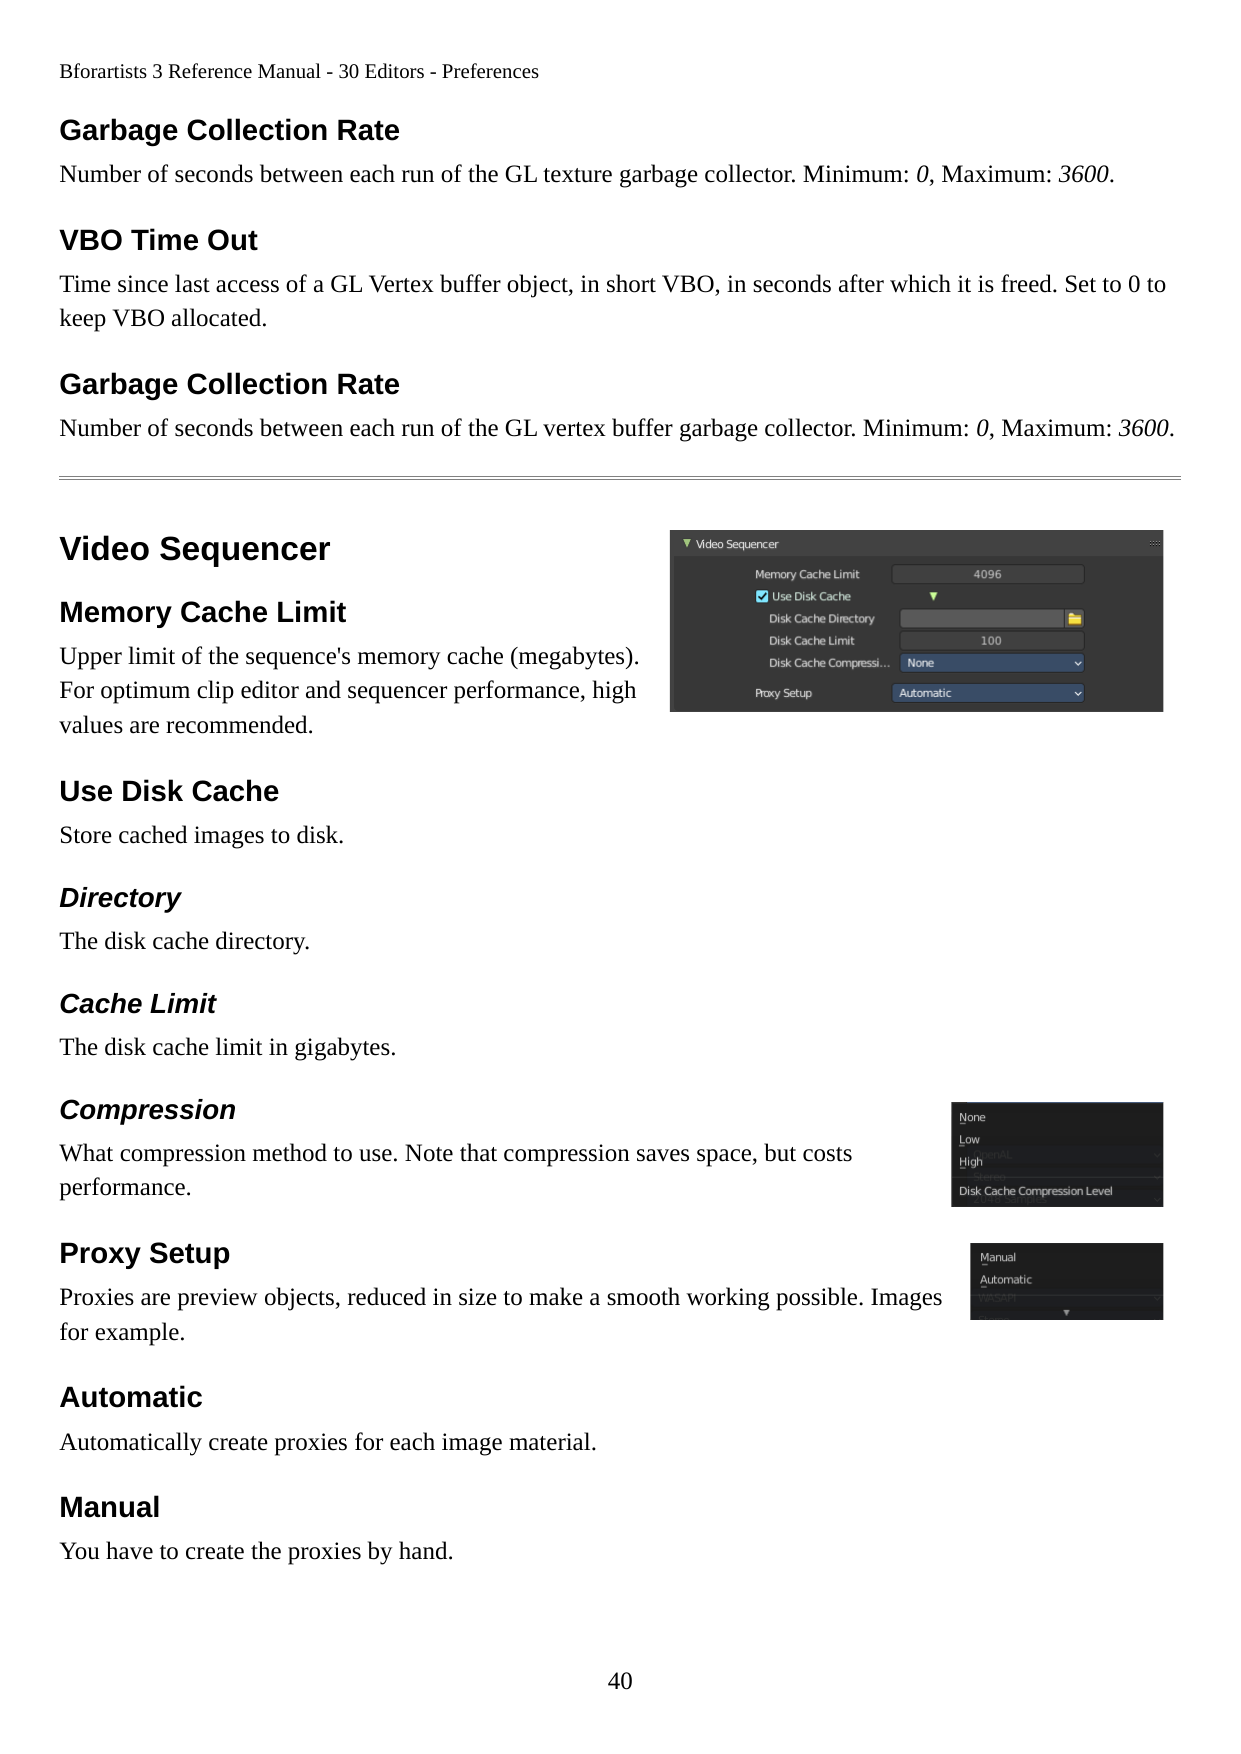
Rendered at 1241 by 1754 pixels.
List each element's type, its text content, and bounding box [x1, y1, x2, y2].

subtitle VBO Time Out [59, 222, 1181, 256]
subtitle Automatic [59, 1380, 1181, 1414]
subtitle Proxy Setup [59, 1236, 1181, 1270]
subtitle Compression [59, 1093, 1181, 1125]
subtitle Manual [59, 1490, 1181, 1524]
text Number of seconds between each run of the GL vertex buffer garbage collector. Minimum: 0, Maximum: 3600. [59, 413, 1181, 442]
subtitle Directory [59, 882, 1181, 913]
text Store cached images to disk. [59, 820, 1181, 849]
text Upper limit of the sequence's memory cache (megabytes). For optimum clip editor and sequencer performance, high values are recommended. [59, 641, 1181, 739]
subtitle Garbage Collection Rate [59, 367, 1181, 401]
text What compression method to use. Note that compression saves space, but costs performance. [59, 1138, 951, 1201]
text You have to create the proxies by hand. [59, 1536, 1181, 1565]
picture [970, 1243, 1164, 1320]
text The disk cache limit in gigabytes. [59, 1032, 1181, 1061]
subtitle Cache Limit [59, 987, 1181, 1019]
text Proxies are preview objects, reduced in size to make a smooth working possible. Images for example. [59, 1282, 1181, 1345]
text Time since last access of a GL Vertex buffer object, in short VBO, in seconds after which it is freed. Set to 0 to keep VBO allocated. [59, 269, 1181, 332]
text Number of seconds between each run of the GL texture garbage collector. Minimum: 0, Maximum: 3600. [59, 159, 1181, 188]
text The disk cache directory. [59, 926, 1181, 955]
text Automatically create proxies for each image material. [59, 1427, 1181, 1455]
subtitle [1164, 595, 1181, 629]
picture [951, 1102, 1164, 1207]
subtitle Memory Cache Limit [59, 595, 669, 629]
picture [669, 530, 1164, 712]
subtitle Garbage Collection Rate [59, 113, 1181, 146]
subtitle Video Sequencer [59, 529, 1181, 568]
subtitle Use Disk Cache [59, 774, 1181, 807]
